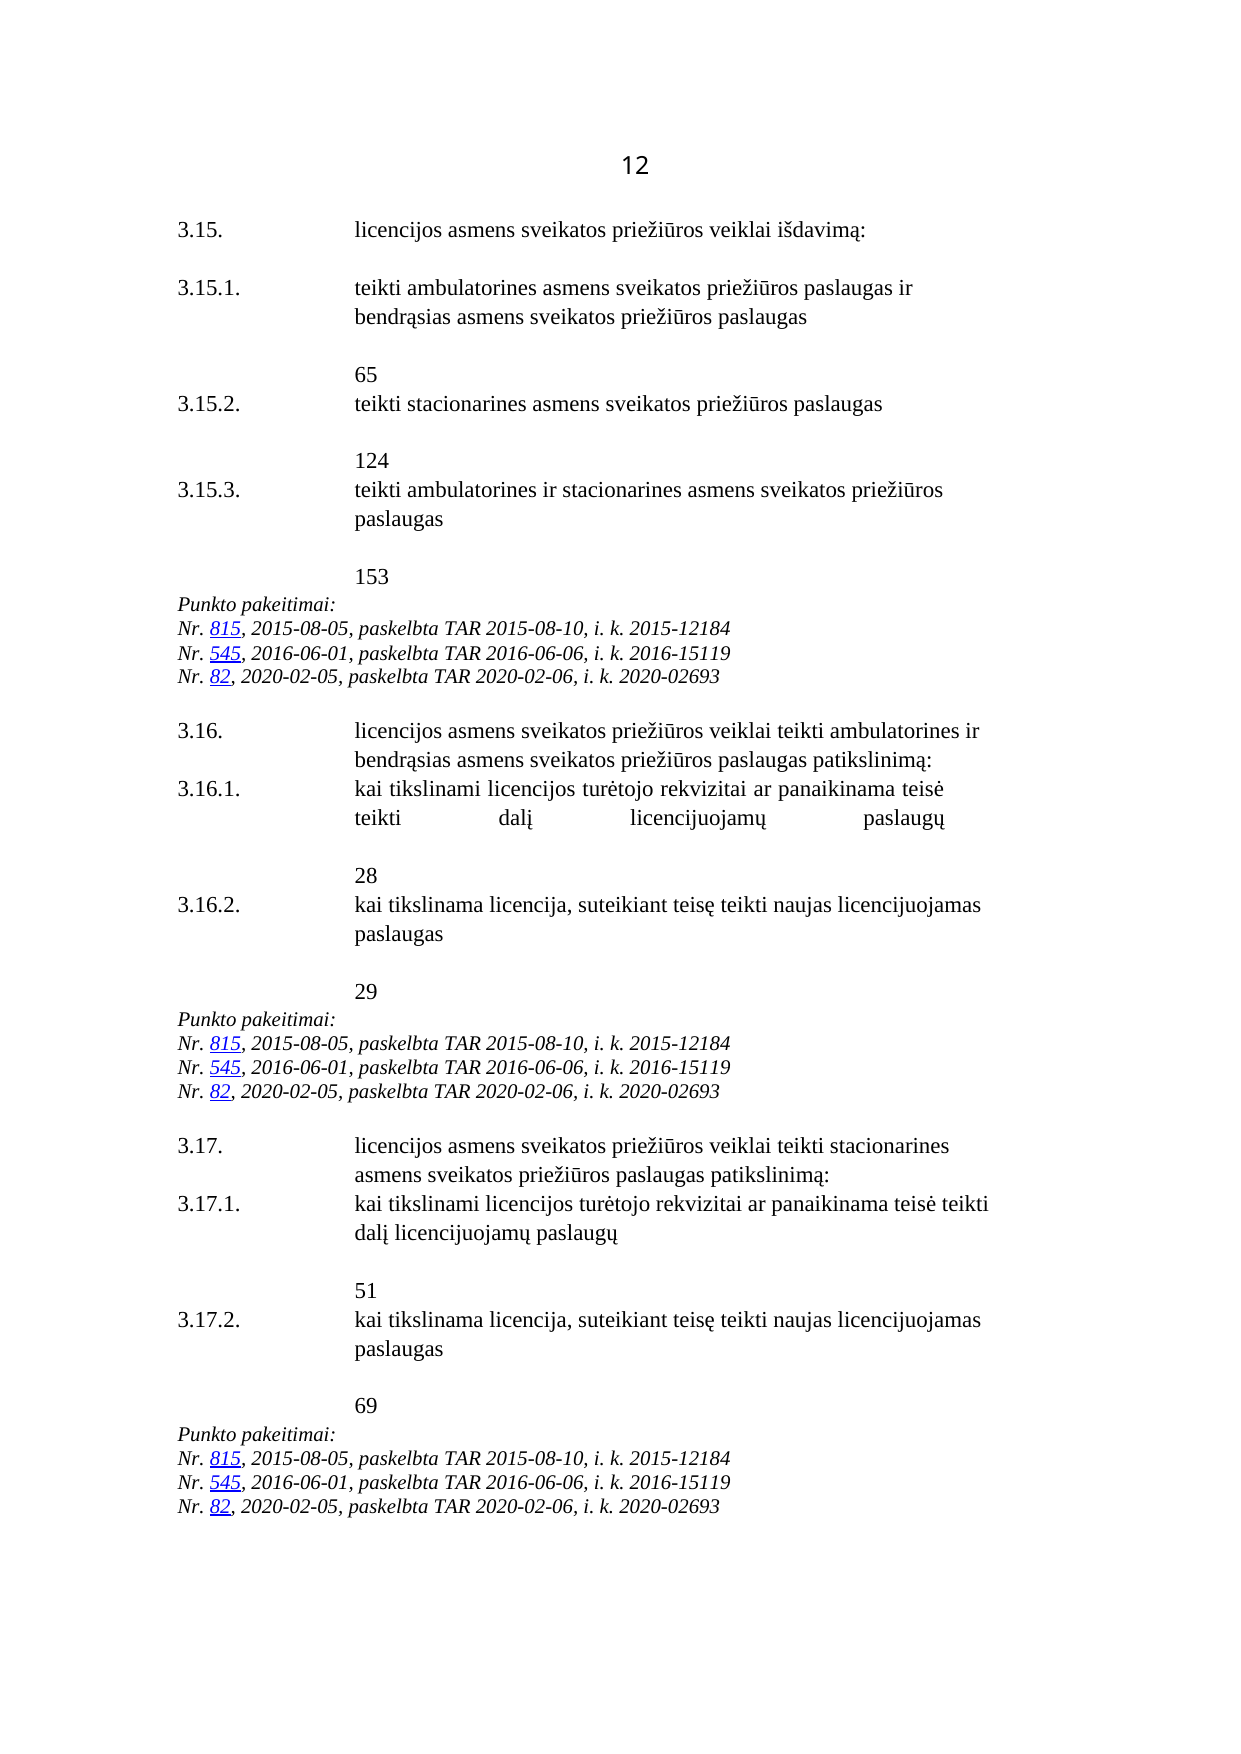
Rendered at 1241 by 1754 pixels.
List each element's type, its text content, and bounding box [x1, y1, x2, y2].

text Nr. 815, 2015-08-05, paskelbta TAR 2015-08-10, i. k. 2015-12184 [177, 1446, 1093, 1469]
text Nr. 545, 2016-06-01, paskelbta TAR 2016-06-06, i. k. 2016-15119 [177, 640, 1093, 664]
text Nr. 82, 2020-02-05, paskelbta TAR 2020-02-06, i. k. 2020-02693 [177, 1494, 1093, 1518]
text Nr. 815, 2015-08-05, paskelbta TAR 2015-08-10, i. k. 2015-12184 [177, 1031, 1093, 1055]
text 3.16. licencijos asmens sveikatos priežiūros veiklai teikti ambulatorines ir bendrąsias asmens sveikatos priežiūros paslaugas patikslinimą: [177, 717, 1019, 773]
text Nr. 82, 2020-02-05, paskelbta TAR 2020-02-06, i. k. 2020-02693 [177, 664, 1093, 688]
text Nr. 82, 2020-02-05, paskelbta TAR 2020-02-06, i. k. 2020-02693 [177, 1079, 1093, 1103]
text 3.15. licencijos asmens sveikatos priežiūros veiklai išdavimą: [177, 216, 1019, 271]
text 3.17. licencijos asmens sveikatos priežiūros veiklai teikti stacionarines asmens sveikatos priežiūros paslaugas patikslinimą: [177, 1132, 1019, 1187]
text 3.15.2. teikti stacionarines asmens sveikatos priežiūros paslaugas 124 [177, 389, 1019, 474]
text 3.15.1. teikti ambulatorines asmens sveikatos priežiūros paslaugas ir bendrąsias asmens sveikatos priežiūros paslaugas 65 [177, 274, 945, 387]
text Punkto pakeitimai: [177, 592, 1093, 616]
text 3.17.1. kai tikslinami licencijos turėtojo rekvizitai ar panaikinama teisė teikti dalį licencijuojamų paslaugų 51 [177, 1190, 1019, 1303]
text 3.16.2. kai tikslinama licencija, suteikiant teisę teikti naujas licencijuojamas paslaugas 29 [177, 891, 1019, 1004]
text 3.16.1. kai tikslinami licencijos turėtojo rekvizitai ar panaikinama teisė teikti dalį licencijuojamų paslaugų 28 [177, 775, 945, 888]
text Nr. 545, 2016-06-01, paskelbta TAR 2016-06-06, i. k. 2016-15119 [177, 1055, 1093, 1079]
text 3.17.2. kai tikslinama licencija, suteikiant teisę teikti naujas licencijuojamas paslaugas 69 [177, 1306, 1019, 1419]
text Nr. 545, 2016-06-01, paskelbta TAR 2016-06-06, i. k. 2016-15119 [177, 1469, 1093, 1494]
text 3.15.3. teikti ambulatorines ir stacionarines asmens sveikatos priežiūros paslaugas 153 [177, 476, 1019, 590]
text Punkto pakeitimai: [177, 1421, 1093, 1446]
text Nr. 815, 2015-08-05, paskelbta TAR 2015-08-10, i. k. 2015-12184 [177, 616, 1093, 640]
text Punkto pakeitimai: [177, 1007, 1093, 1031]
